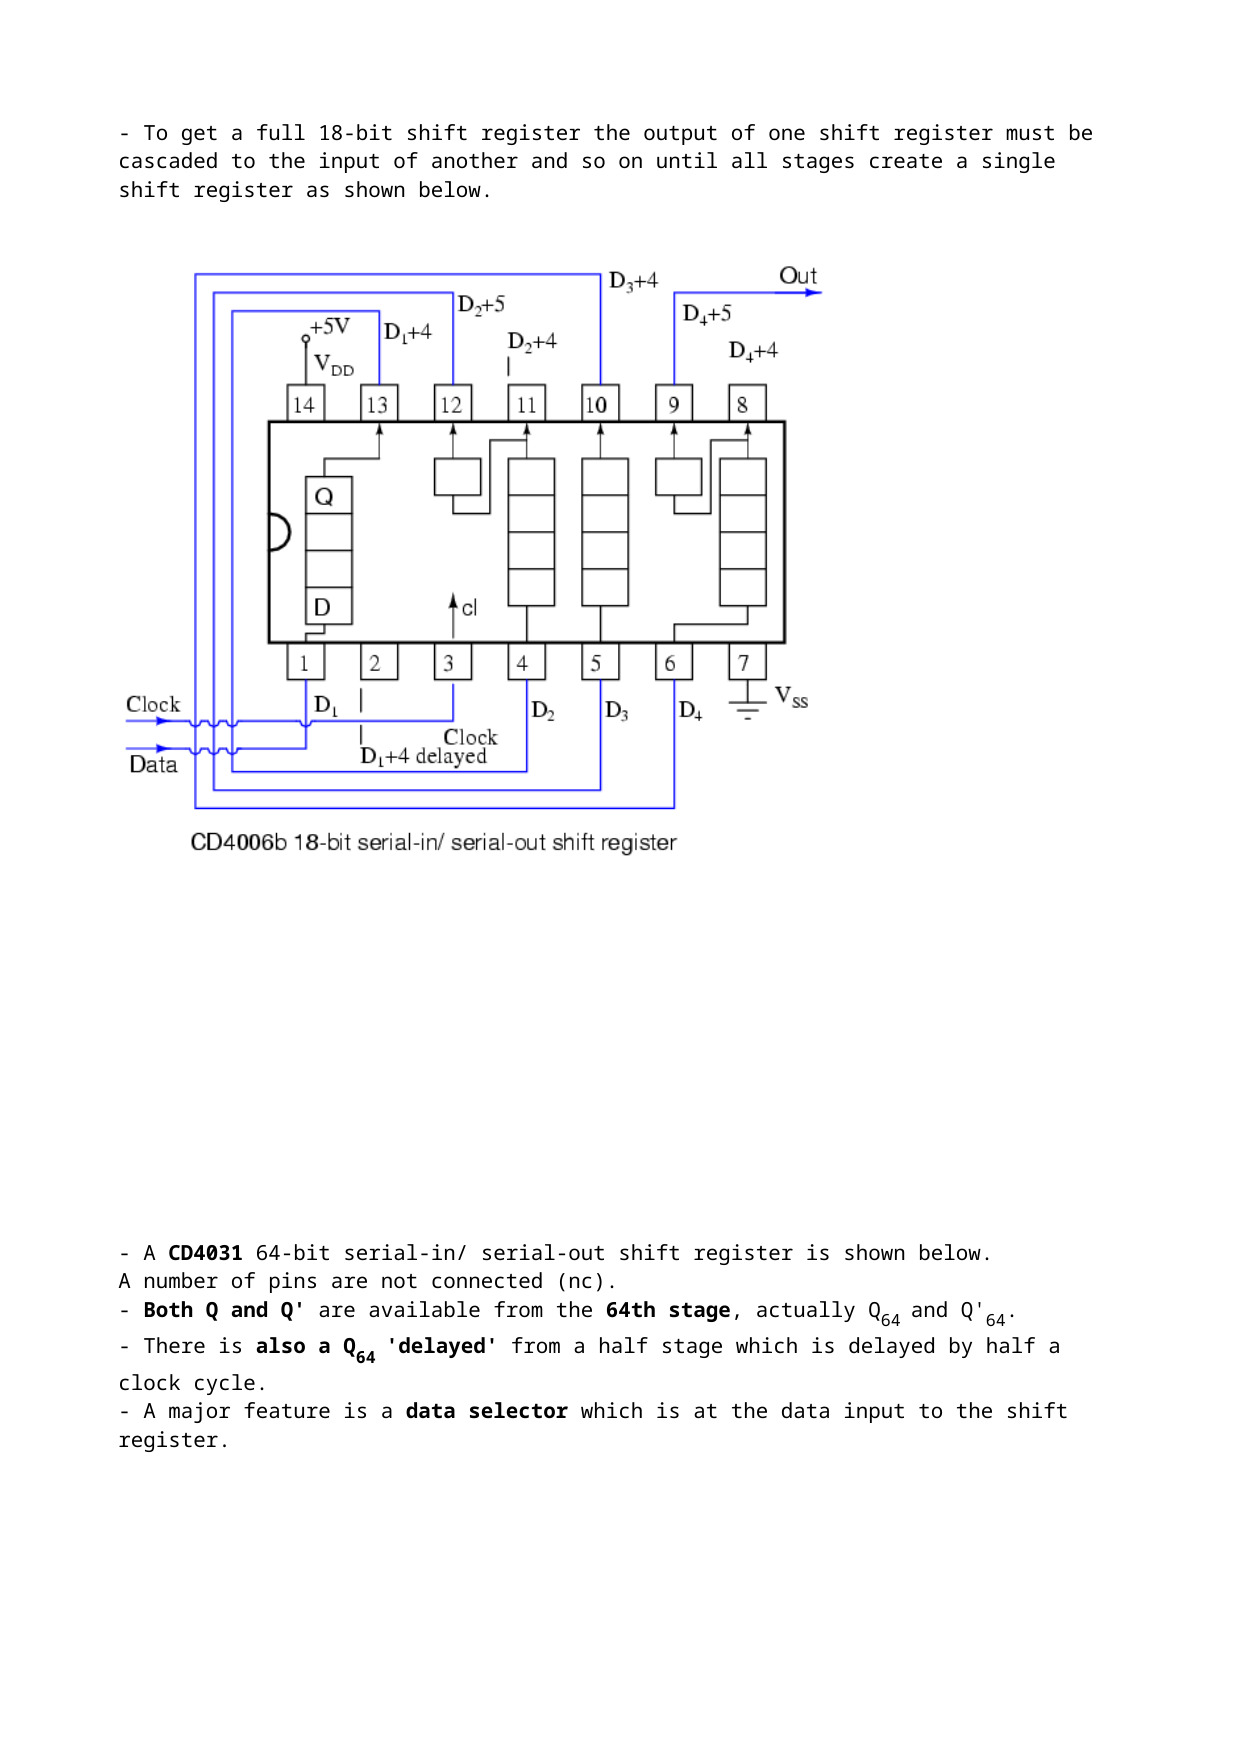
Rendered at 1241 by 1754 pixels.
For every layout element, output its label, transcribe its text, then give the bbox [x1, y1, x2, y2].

text - A major feature is a data selector which is at the data input to the shift register. [118, 1397, 1122, 1453]
text - There is also a Q64 'delayed' from a half stage which is delayed by half a clock cycle. [118, 1332, 1122, 1397]
text - A CD4031 64-bit serial-in/ serial-out shift register is shown below. [118, 1238, 1122, 1267]
text A number of pins are not connected (nc). [118, 1267, 1122, 1295]
picture [118, 260, 829, 862]
text - Both Q and Q' are available from the 64th stage, actually Q64 and Q'64. [118, 1295, 1122, 1332]
text - To get a full 18-bit shift register the output of one shift register must be cascaded to the input of another and so on until all stages create a single shift register as shown below. [118, 118, 1122, 203]
